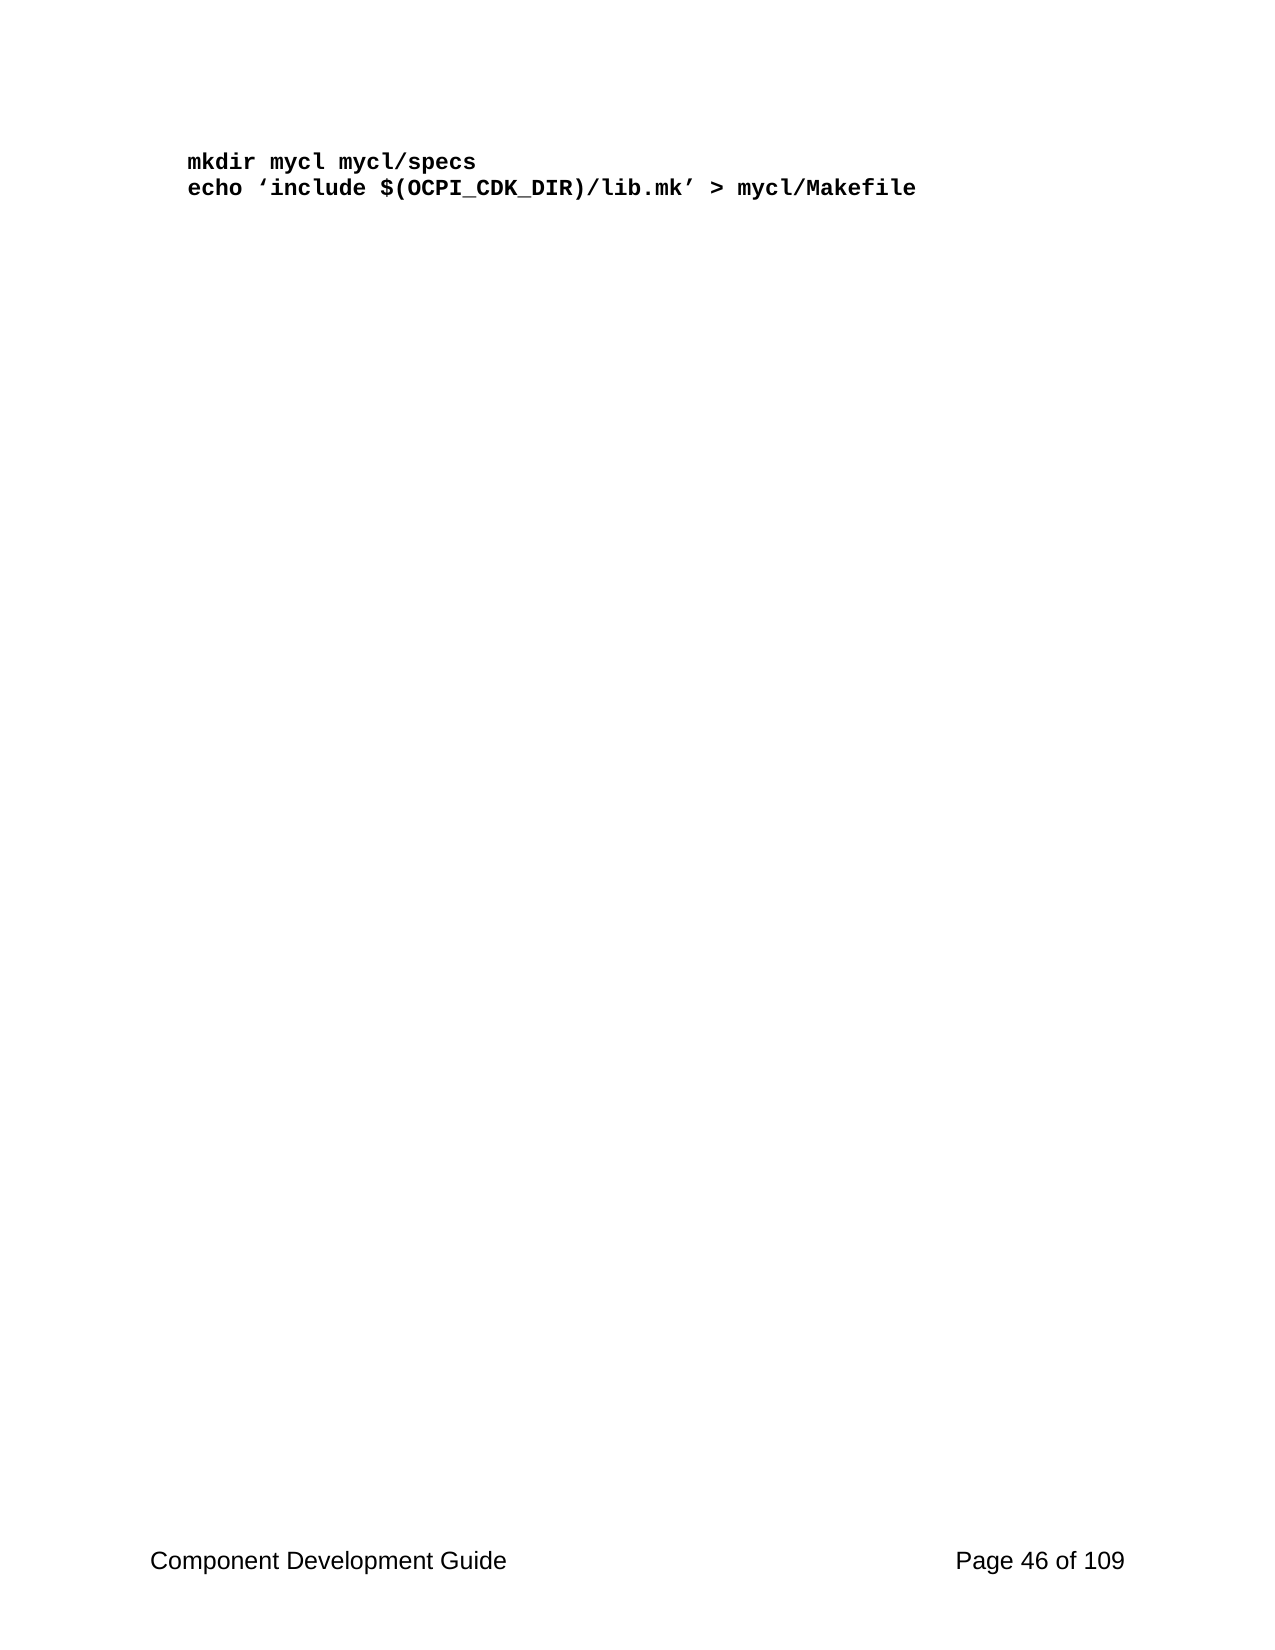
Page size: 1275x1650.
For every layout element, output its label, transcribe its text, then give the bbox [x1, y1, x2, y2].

text mkdir mycl mycl/specs echo ‘include $(OCPI_CDK_DIR)/lib.mk’ > mycl/Makefile [187, 150, 1125, 202]
